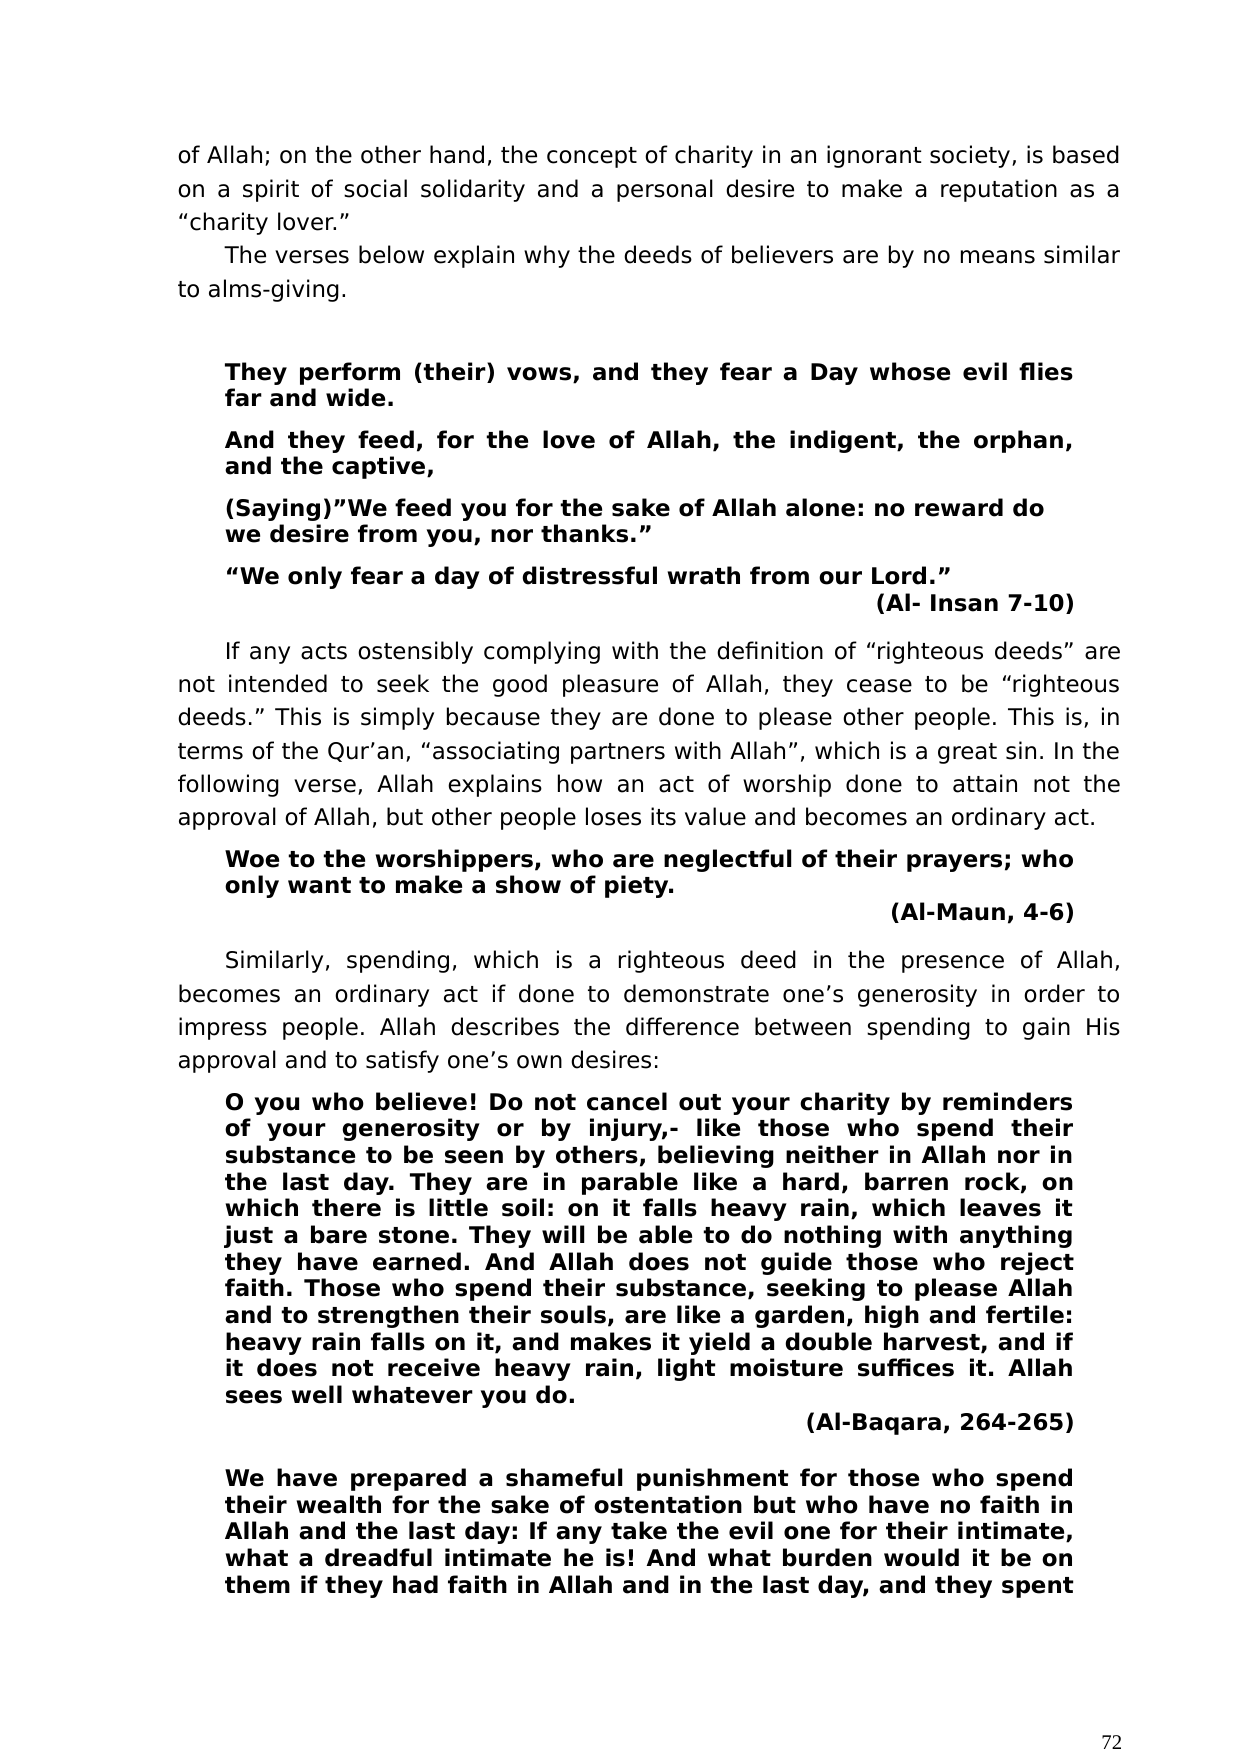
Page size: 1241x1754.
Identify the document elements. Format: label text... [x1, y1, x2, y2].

text Woe to the worshippers, who are neglectful of their prayers; who only want to make a show of piety. [224, 846, 1075, 899]
text (Al-Baqara, 264-265) [224, 1409, 1075, 1436]
text (Al-Maun, 4-6) [224, 899, 1075, 926]
text They perform (their) vows, and they fear a Day whose evil flies far and wide. [224, 359, 1075, 412]
text O you who believe! Do not cancel out your charity by reminders of your generosity or by injury,- like those who spend their substance to be seen by others, believing neither in Allah nor in the last day. They are in parable like a hard, barren rock, on which there is little soil: on it falls heavy rain, which leaves it just a bare stone. They will be able to do nothing with anything they have earned. And Allah does not guide those who reject faith. Those who spend their substance, seeking to please Allah and to strengthen their souls, are like a garden, high and fertile: heavy rain falls on it, and makes it yield a double harvest, and if it does not receive heavy rain, light moisture suffices it. Allah sees well whatever you do. [224, 1089, 1075, 1409]
text And they feed, for the love of Allah, the indigent, the orphan, and the captive, [224, 427, 1075, 480]
text of Allah; on the other hand, the concept of charity in an ignorant society, is based on a spirit of social solidarity and a personal desire to make a reputation as a “charity lover.” [177, 136, 1122, 236]
text The verses below explain why the deeds of believers are by no means similar to alms-giving. [177, 236, 1122, 302]
text “We only fear a day of distressful wrath from our Lord.” [224, 563, 1075, 590]
text Similarly, spending, which is a righteous deed in the presence of Allah, becomes an ordinary act if done to demonstrate one’s generosity in order to impress people. Allah describes the difference between spending to gain His approval and to satisfy one’s own desires: [177, 941, 1122, 1074]
text (Al- Insan 7-10) [224, 590, 1075, 616]
text If any acts ostensibly complying with the definition of “righteous deeds” are not intended to seek the good pleasure of Allah, they cease to be “righteous deeds.” This is simply because they are done to please other people. This is, in terms of the Qur’an, “associating partners with Allah”, which is a great sin. In the following verse, Allah explains how an act of worship done to attain not the approval of Allah, but other people loses its value and becomes an ordinary act. [177, 631, 1122, 831]
text (Saying)”We feed you for the sake of Allah alone: no reward do we desire from you, nor thanks.” [224, 495, 1075, 548]
text We have prepared a shameful punishment for those who spend their wealth for the sake of ostentation but who have no faith in Allah and the last day: If any take the evil one for their intimate, what a dreadful intimate he is! And what burden would it be on them if they had faith in Allah and in the last day, and they spent [224, 1465, 1075, 1598]
